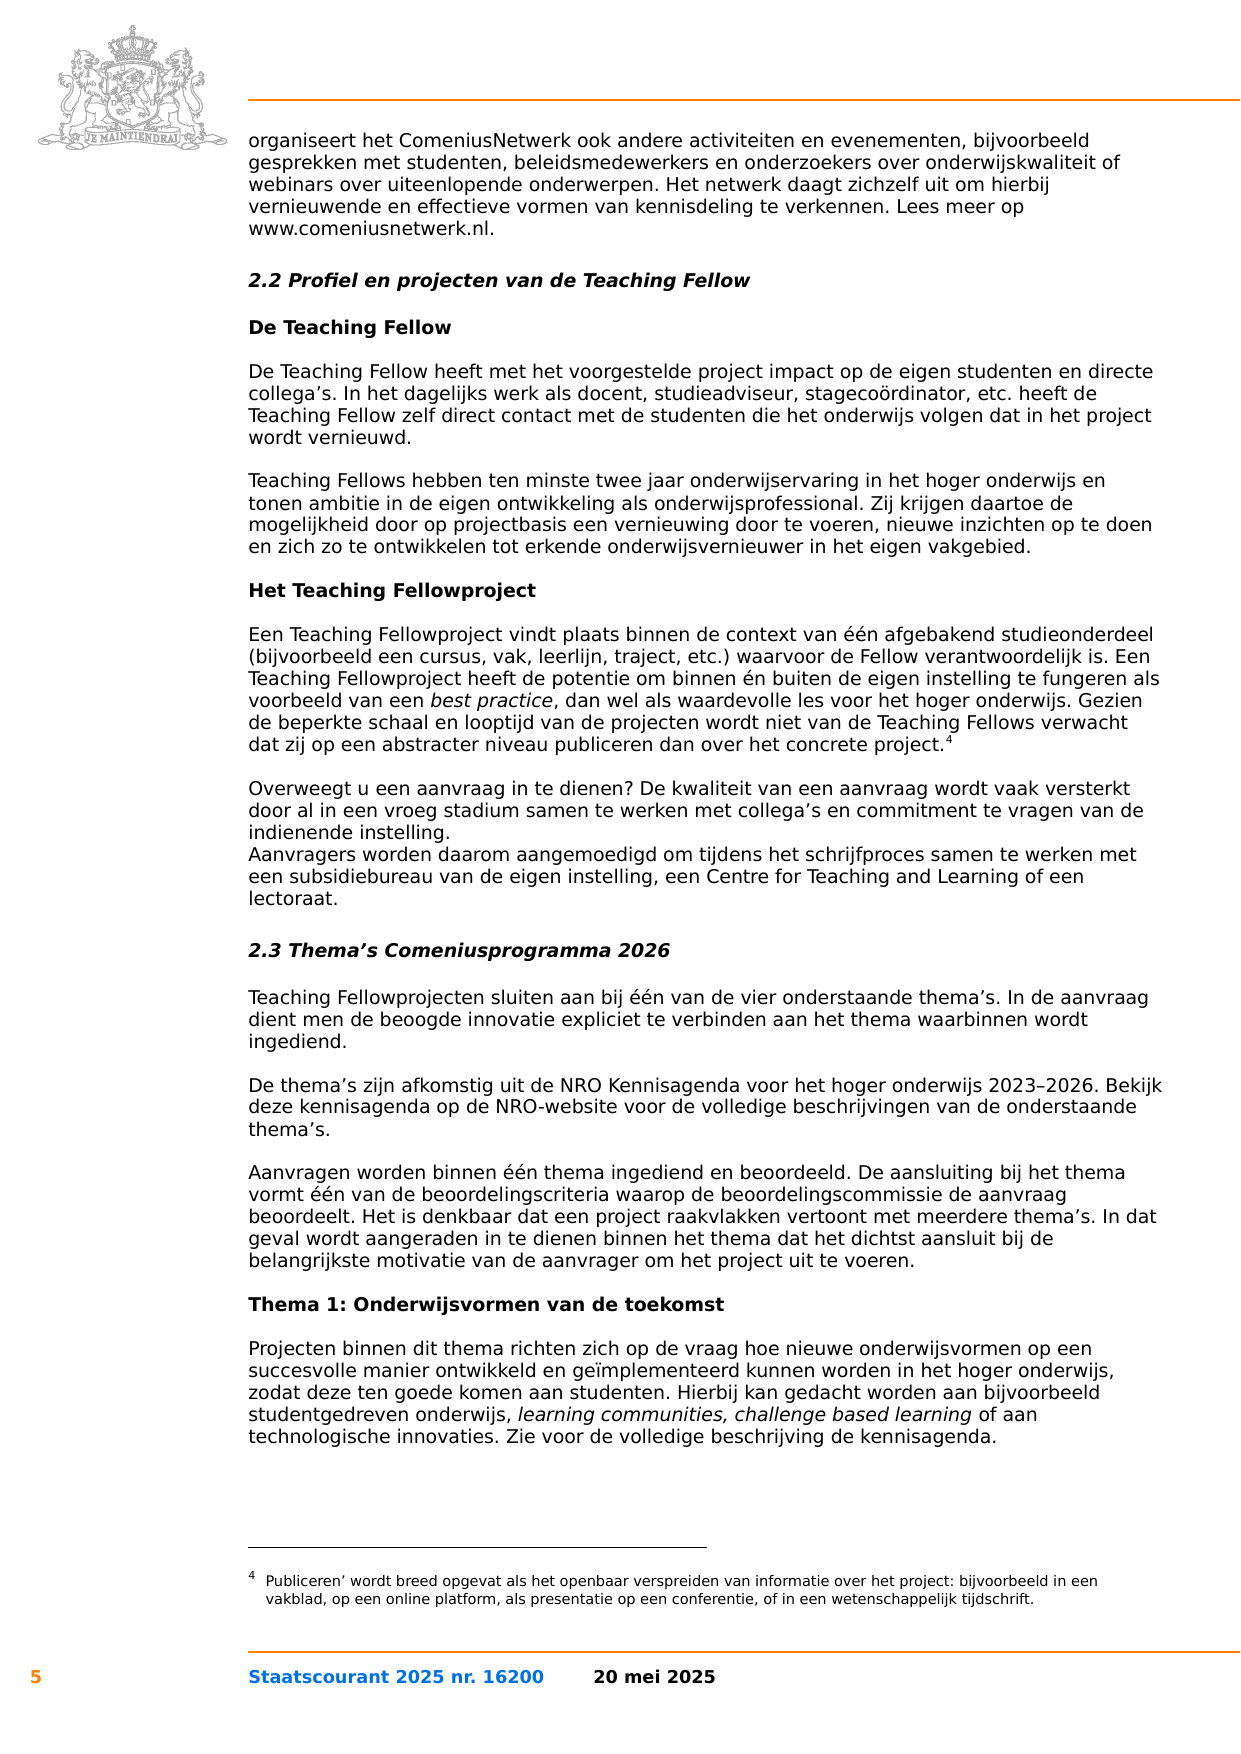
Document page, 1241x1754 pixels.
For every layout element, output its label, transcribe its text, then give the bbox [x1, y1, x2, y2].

subtitle 2.2 Profiel en projecten van de Teaching Fellow [248, 270, 1163, 292]
text De Teaching Fellow heeft met het voorgestelde project impact op de eigen studenten en directe collega’s. In het dagelijks werk als docent, studieadviseur, stagecoördinator, etc. heeft de Teaching Fellow zelf direct contact met de studenten die het onderwijs volgen dat in het project wordt vernieuwd. [248, 361, 1163, 448]
subtitle Thema 1: Onderwijsvormen van de toekomst [248, 1294, 1163, 1316]
text Teaching Fellowprojecten sluiten aan bij één van de vier onderstaande thema’s. In de aanvraag dient men de beoogde innovatie expliciet te verbinden aan het thema waarbinnen wordt ingediend. [248, 987, 1163, 1053]
subtitle Het Teaching Fellowproject [248, 580, 1163, 602]
text Een Teaching Fellowproject vindt plaats binnen de context van één afgebakend studieonderdeel (bijvoorbeeld een cursus, vak, leerlijn, traject, etc.) waarvoor de Fellow verantwoordelijk is. Een Teaching Fellowproject heeft de potentie om binnen én buiten de eigen instelling te fungeren als voorbeeld van een best practice, dan wel als waardevolle les voor het hoger onderwijs. Gezien de beperkte schaal en looptijd van de projecten wordt niet van de Teaching Fellows verwacht dat zij op een abstracter niveau publiceren dan over het concrete project. [248, 624, 1163, 756]
text Publiceren’ wordt breed opgevat als het openbaar verspreiden van informatie over het project: bijvoorbeeld in een vakblad, op een online platform, als presentatie op een conferentie, of in een wetenschappelijk tijdschrift. [248, 1569, 1163, 1608]
text Aanvragen worden binnen één thema ingediend en beoordeeld. De aansluiting bij het thema vormt één van de beoordelingscriteria waarop de beoordelingscommissie de aanvraag beoordeelt. Het is denkbaar dat een project raakvlakken vertoont met meerdere thema’s. In dat geval wordt aangeraden in te dienen binnen het thema dat het dichtst aansluit bij de belangrijkste motivatie van de aanvrager om het project uit te voeren. [248, 1162, 1163, 1272]
text Overweegt u een aanvraag in te dienen? De kwaliteit van een aanvraag wordt vaak versterkt door al in een vroeg stadium samen te werken met collega’s en commitment te vragen van de indienende instelling. [248, 778, 1163, 844]
text Teaching Fellows hebben ten minste twee jaar onderwijservaring in het hoger onderwijs en tonen ambitie in de eigen ontwikkeling als onderwijsprofessional. Zij krijgen daartoe de mogelijkheid door op projectbasis een vernieuwing door te voeren, nieuwe inzichten op te doen en zich zo te ontwikkelen tot erkende onderwijsvernieuwer in het eigen vakgebied. [248, 470, 1163, 558]
text De thema’s zijn afkomstig uit de NRO Kennisagenda voor het hoger onderwijs 2023–2026. Bekijk deze kennisagenda op de NRO-website voor de volledige beschrijvingen van de onderstaande thema’s. [248, 1074, 1163, 1140]
subtitle De Teaching Fellow [248, 317, 1163, 339]
text Aanvragers worden daarom aangemoedigd om tijdens het schrijfproces samen te werken met een subsidiebureau van de eigen instelling, een Centre for Teaching and Learning of een lectoraat. [248, 844, 1163, 910]
text Projecten binnen dit thema richten zich op de vraag hoe nieuwe onderwijsvormen op een succesvolle manier ontwikkeld en geïmplementeerd kunnen worden in het hoger onderwijs, zodat deze ten goede komen aan studenten. Hierbij kan gedacht worden aan bijvoorbeeld studentgedreven onderwijs, learning communities, challenge based learning of aan technologische innovaties. Zie voor de volledige beschrijving de kennisagenda. [248, 1338, 1163, 1448]
subtitle 2.3 Thema’s Comeniusprogramma 2026 [248, 940, 1163, 962]
picture [38, 25, 227, 150]
text organiseert het ComeniusNetwerk ook andere activiteiten en evenementen, bijvoorbeeld gesprekken met studenten, beleidsmedewerkers en onderzoekers over onderwijskwaliteit of webinars over uiteenlopende onderwerpen. Het netwerk daagt zichzelf uit om hierbij vernieuwende en effectieve vormen van kennisdeling te verkennen. Lees meer op www.comeniusnetwerk.nl. [248, 130, 1163, 240]
